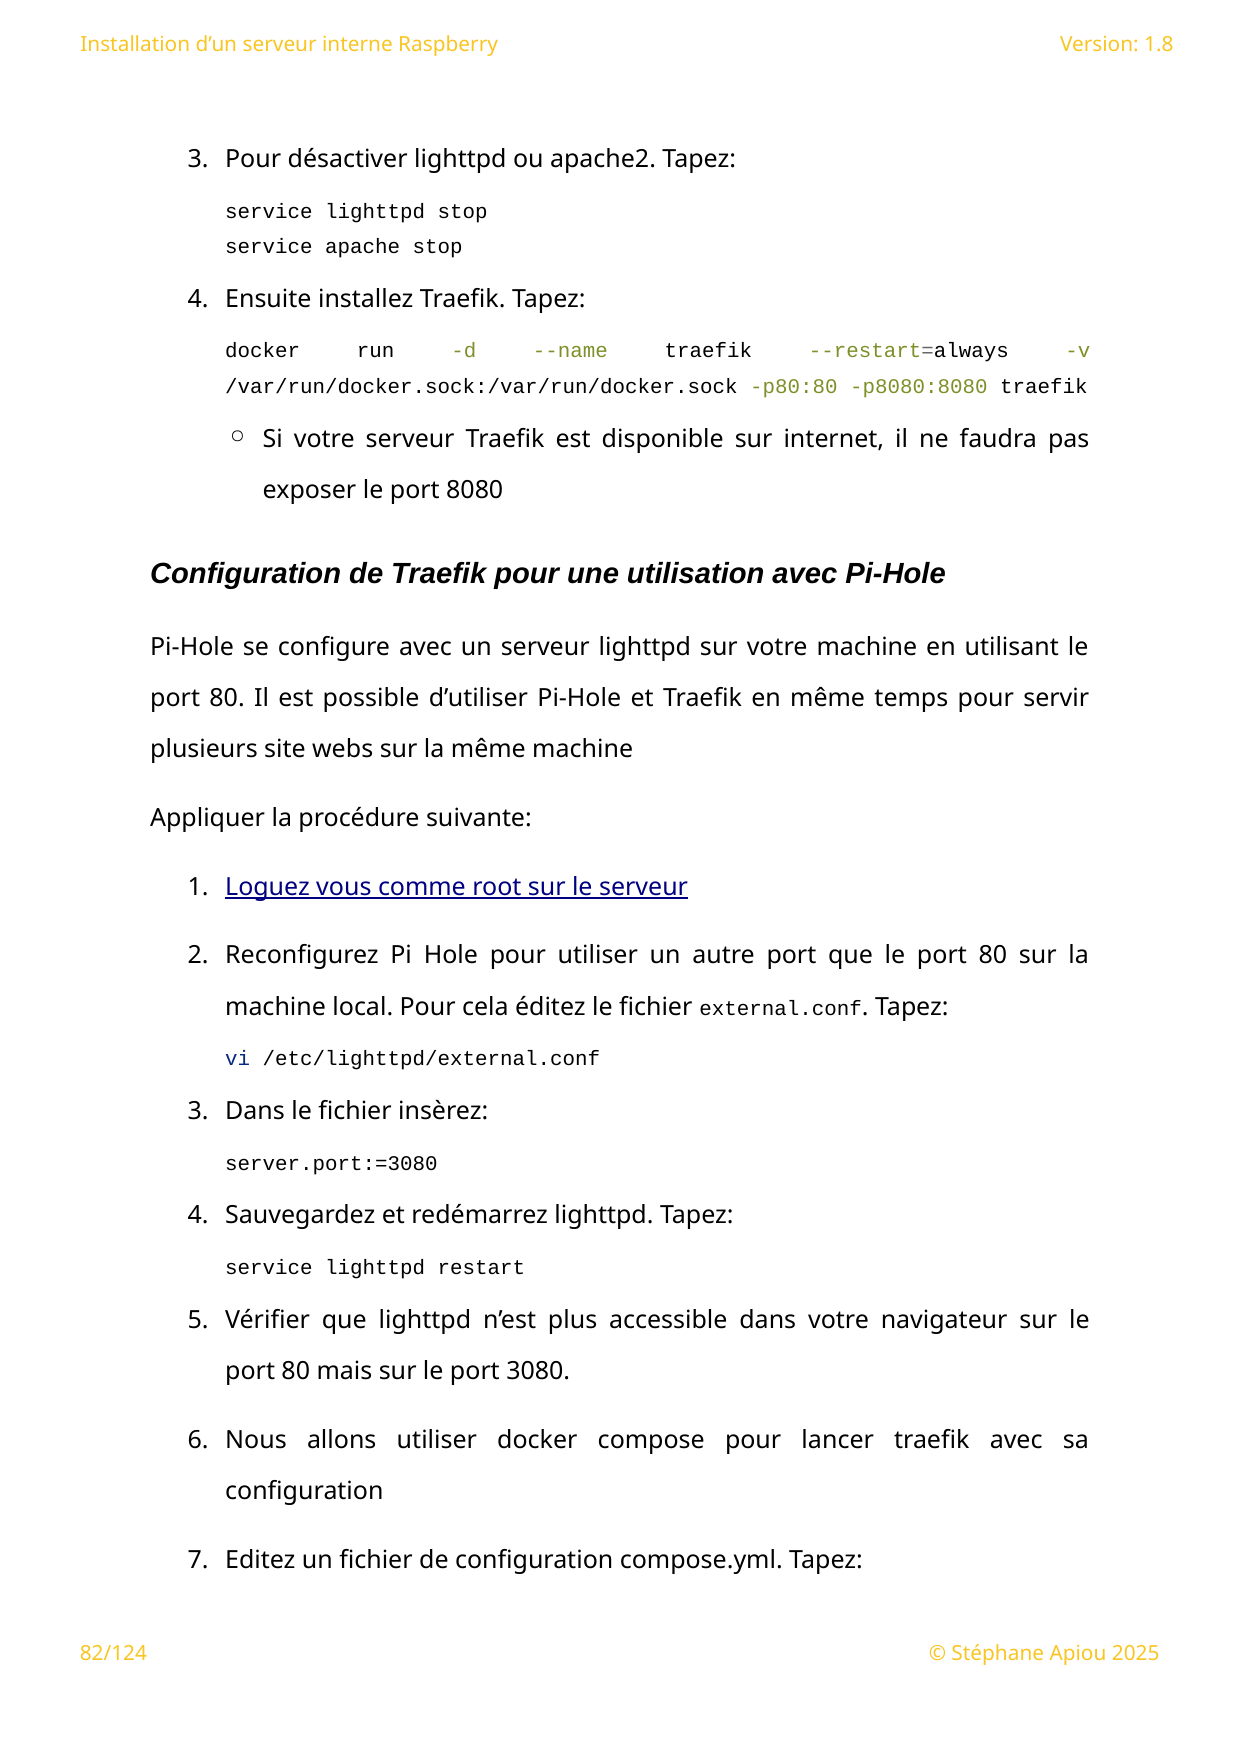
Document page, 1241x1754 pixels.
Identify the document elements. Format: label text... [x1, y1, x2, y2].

list Pour désactiver lighttpd ou apache2. Tapez: [187, 141, 1090, 175]
text Appliquer la procédure suivante: [150, 799, 1090, 833]
list Ensuite installez Traefik. Tapez: [187, 281, 1090, 314]
list Dans le fichier insèrez: [187, 1092, 1090, 1127]
text Pi-Hole se configure avec un serveur lighttpd sur votre machine en utilisant le port 80. Il est possible d’utiliser Pi-Hole et Traefik en même temps pour servir plusieurs site webs sur la même machine [150, 628, 1090, 764]
list service lighttpd restart [187, 1257, 1090, 1281]
list service lighttpd stop [187, 201, 1090, 224]
list service apache stop [187, 236, 1090, 260]
list Si votre serveur Traefik est disponible sur internet, il ne faudra pas exposer le port 8080 [225, 420, 1090, 505]
list server.port:=3080 [187, 1152, 1090, 1176]
list vi /etc/lighttpd/external.conf [187, 1048, 1090, 1072]
subtitle Configuration de Traefik pour une utilisation avec Pi-Hole [150, 556, 1090, 590]
list Editez un fichier de configuration compose.yml. Tapez: [187, 1541, 1090, 1575]
list Vérifier que lighttpd n’est plus accessible dans votre navigateur sur le port 80 mais sur le port 3080. [187, 1301, 1090, 1386]
list docker run -d --name traefik --restart=always -v /var/run/docker.sock:/var/run/docker.sock -p80:80 -p8080:8080 traefik [187, 341, 1090, 399]
list Reconfigurez Pi Hole pour utiliser un autre port que le port 80 sur la machine local. Pour cela éditez le fichier external.conf. Tapez: [187, 937, 1090, 1022]
list Sauvegardez et redémarrez lighttpd. Tapez: [187, 1197, 1090, 1231]
list Loguez vous comme root sur le serveur [187, 868, 1090, 902]
list Nous allons utiliser docker compose pour lancer traefik avec sa configuration [187, 1421, 1090, 1506]
